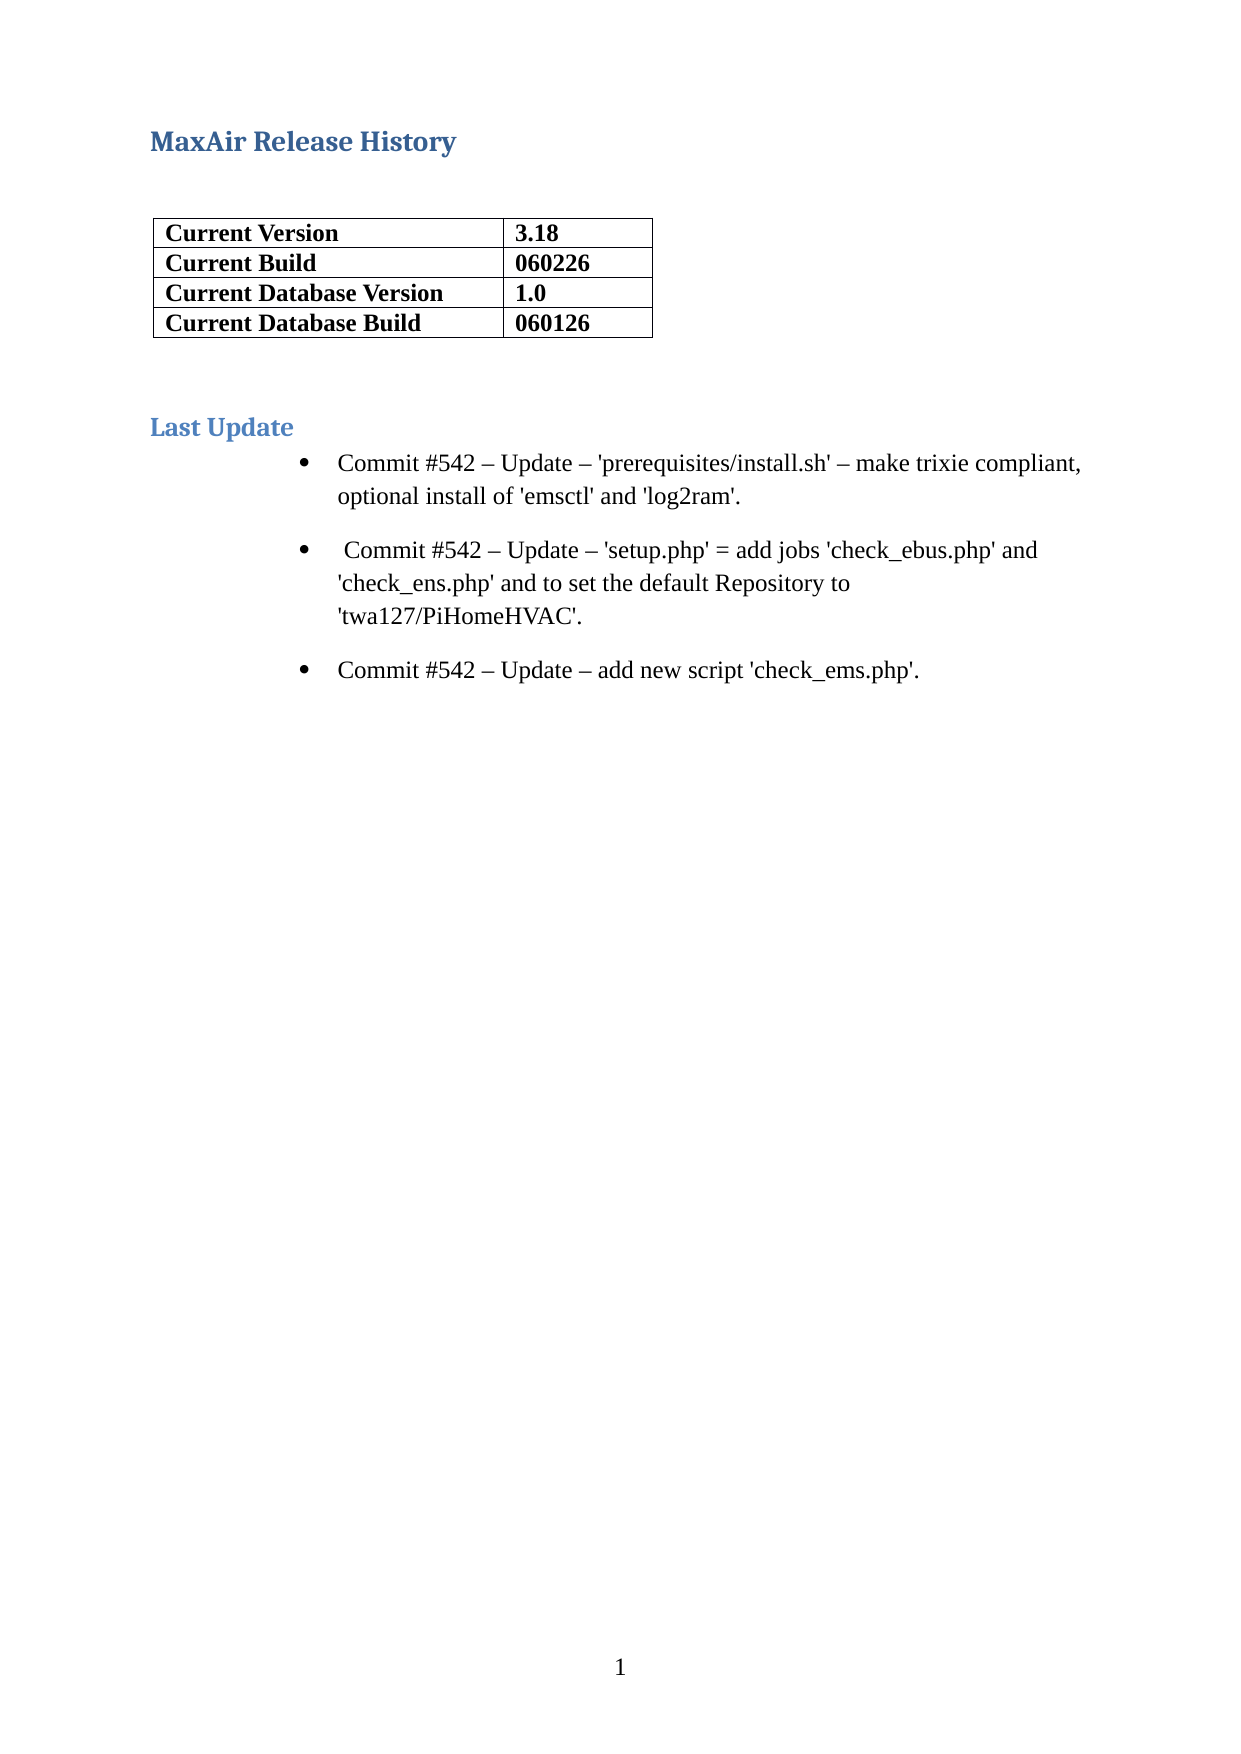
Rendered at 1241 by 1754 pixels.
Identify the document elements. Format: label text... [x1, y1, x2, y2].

table_header Current Version [154, 219, 503, 247]
table_cell Current Build [154, 248, 503, 277]
list Commit #542 – Update – 'setup.php' = add jobs 'check_ebus.php' and 'check_ens.php' and to set the default Repository to 'twa127/PiHomeHVAC'. [300, 535, 1090, 630]
table_header 3.18 [504, 219, 652, 247]
subtitle MaxAir Release History [150, 125, 1090, 158]
table_cell 060226 [504, 248, 652, 277]
subtitle Last Update [150, 412, 1090, 443]
list Commit #542 – Update – add new script 'check_ems.php'. [300, 655, 1090, 683]
table_cell Current Database Build [154, 308, 503, 337]
table_cell 1.0 [504, 278, 652, 307]
table_cell 060126 [504, 308, 652, 337]
table_cell Current Database Version [154, 278, 503, 307]
list Commit #542 – Update – 'prerequisites/install.sh' – make trixie compliant, optional install of 'emsctl' and 'log2ram'. [300, 448, 1090, 510]
